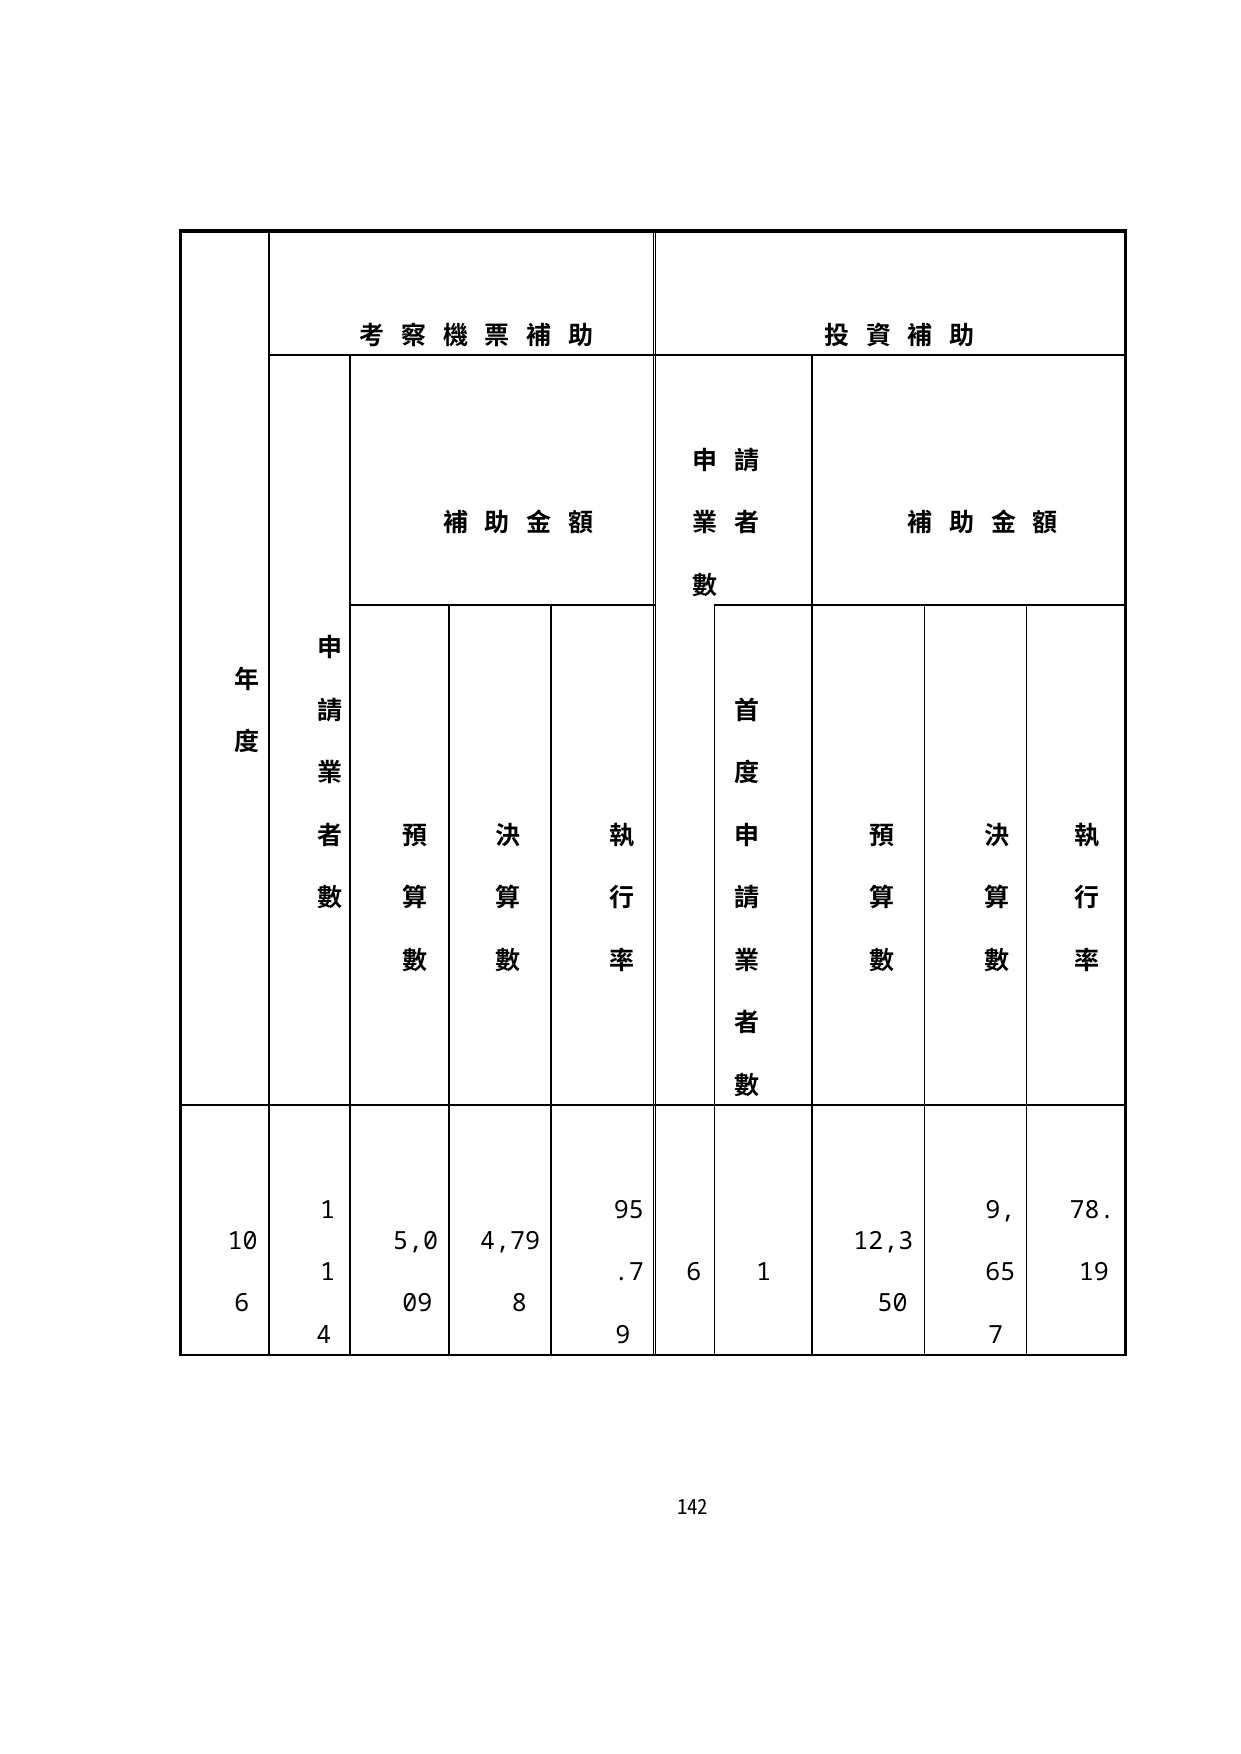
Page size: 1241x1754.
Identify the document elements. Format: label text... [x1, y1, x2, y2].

table_cell 執行率 [1027, 606, 1124, 1104]
table_cell [656, 604, 714, 1104]
table_cell 補助金額 [813, 356, 1124, 604]
table_cell 補助金額 [351, 356, 653, 604]
table_cell 1 [715, 1106, 811, 1354]
table_cell 5,009 [351, 1106, 448, 1354]
table_cell 114 [270, 1106, 349, 1354]
table_header 年度 [182, 233, 268, 1104]
table_cell 首度申請業者數 [715, 606, 811, 1104]
table_cell 預算數 [351, 606, 448, 1104]
table_cell 12,350 [813, 1106, 924, 1354]
table_cell 決算數 [450, 606, 550, 1104]
table_cell 78.19 [1027, 1106, 1124, 1354]
table_cell 申請業者數 [270, 356, 349, 1104]
table_header 考察機票補助 [270, 233, 653, 354]
table_cell 6 [656, 1106, 714, 1354]
table_cell 106 [182, 1106, 268, 1354]
table_cell 申請業者數 [656, 356, 811, 604]
table_cell 95.79 [552, 1106, 653, 1354]
table_cell 決算數 [925, 606, 1026, 1104]
table_cell 預算數 [813, 606, 924, 1104]
table_cell 執行率 [552, 606, 653, 1104]
table_cell 4,798 [450, 1106, 550, 1354]
table_cell 9,657 [925, 1106, 1026, 1354]
table_header 投資補助 [656, 233, 1124, 354]
